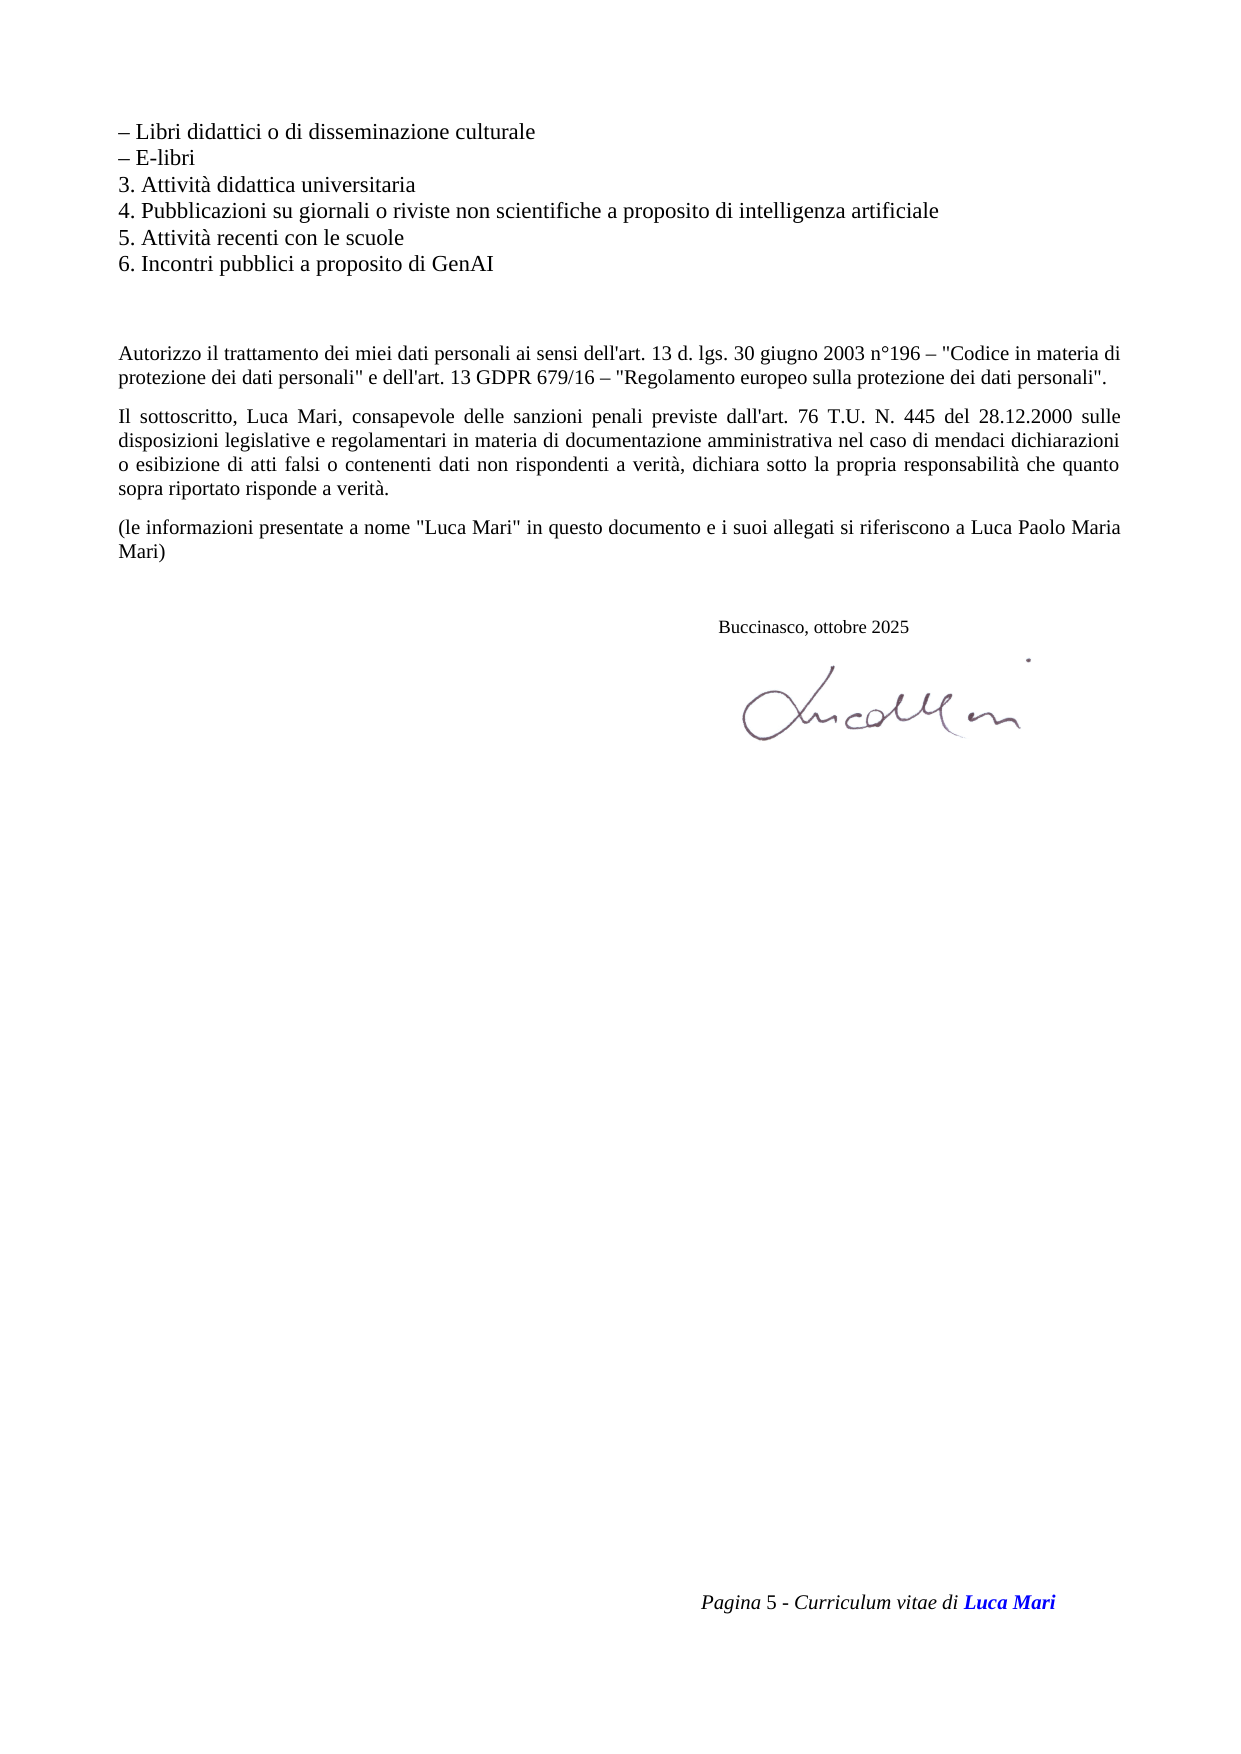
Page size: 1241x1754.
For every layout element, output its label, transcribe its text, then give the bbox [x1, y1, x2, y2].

text 6. Incontri pubblici a proposito di GenAI [118, 250, 1122, 276]
text – Libri didattici o di disseminazione culturale [118, 118, 1122, 144]
text 3. Attività didattica universitaria [118, 171, 1122, 197]
text Il sottoscritto, Luca Mari, consapevole delle sanzioni penali previste dall'art. 76 T.U. N. 445 del 28.12.2000 sulle disposizioni legislative e regolamentari in materia di documentazione amministrativa nel caso di mendaci dichiarazioni o esibizione di atti falsi o contenenti dati non rispondenti a verità, dichiara sotto la propria responsabilità che quanto sopra riportato risponde a verità. [118, 404, 1122, 500]
text Autorizzo il trattamento dei miei dati personali ai sensi dell'art. 13 d. lgs. 30 giugno 2003 n°196 – "Codice in materia di protezione dei dati personali" e dell'art. 13 GDPR 679/16 – "Regolamento europeo sulla protezione dei dati personali". [118, 341, 1122, 389]
text 4. Pubblicazioni su giornali o riviste non scientifiche a proposito di intelligenza artificiale [118, 197, 1122, 223]
text – E-libri [118, 144, 1122, 171]
text Buccinasco, ottobre 2025 [118, 616, 1122, 638]
text 5. Attività recenti con le scuole [118, 223, 1122, 250]
picture [729, 650, 1035, 757]
text (le informazioni presentate a nome "Luca Mari" in questo documento e i suoi allegati si riferiscono a Luca Paolo Maria Mari) [118, 515, 1122, 563]
